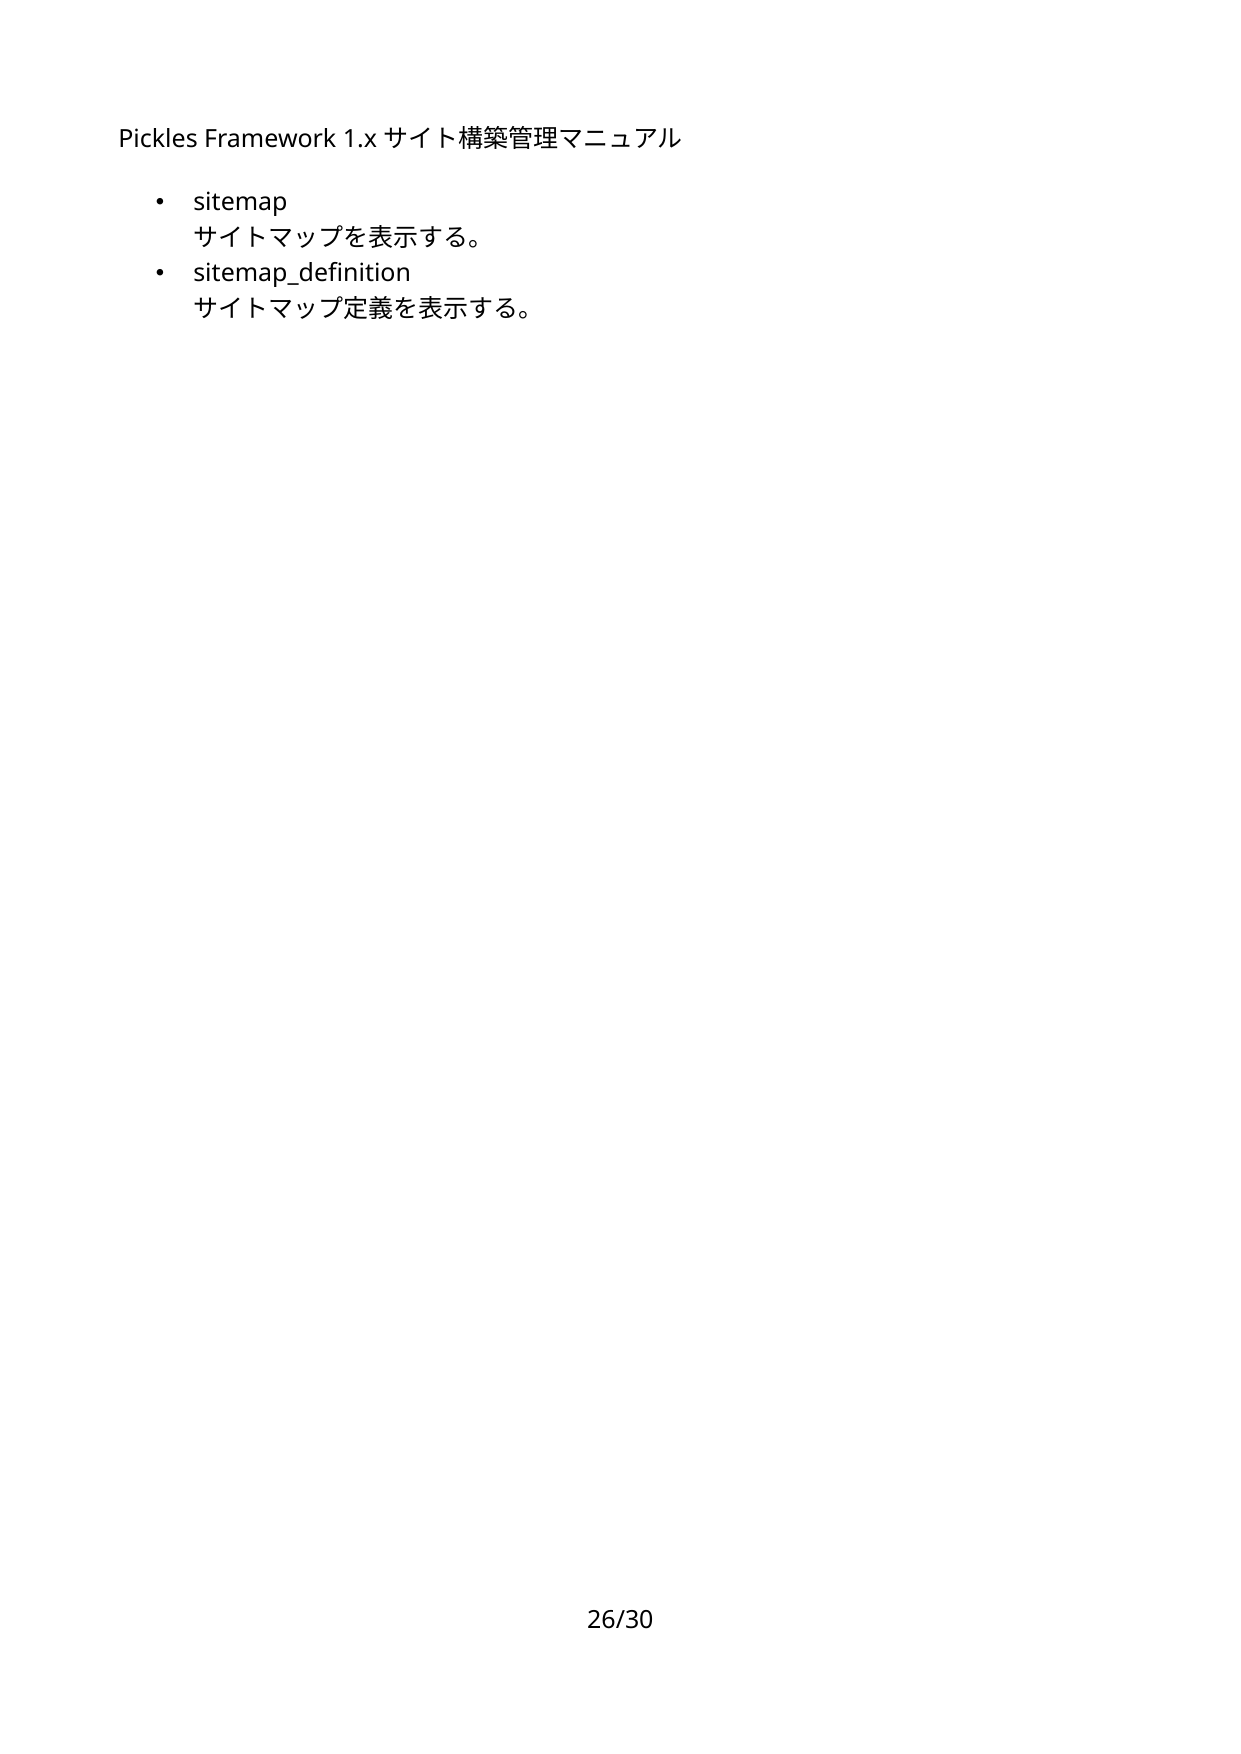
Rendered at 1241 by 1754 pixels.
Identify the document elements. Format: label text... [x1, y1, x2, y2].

list sitemap_definition サイトマップ定義を表示する。 [156, 254, 1122, 324]
list sitemap サイトマップを表示する。 [156, 184, 1122, 254]
